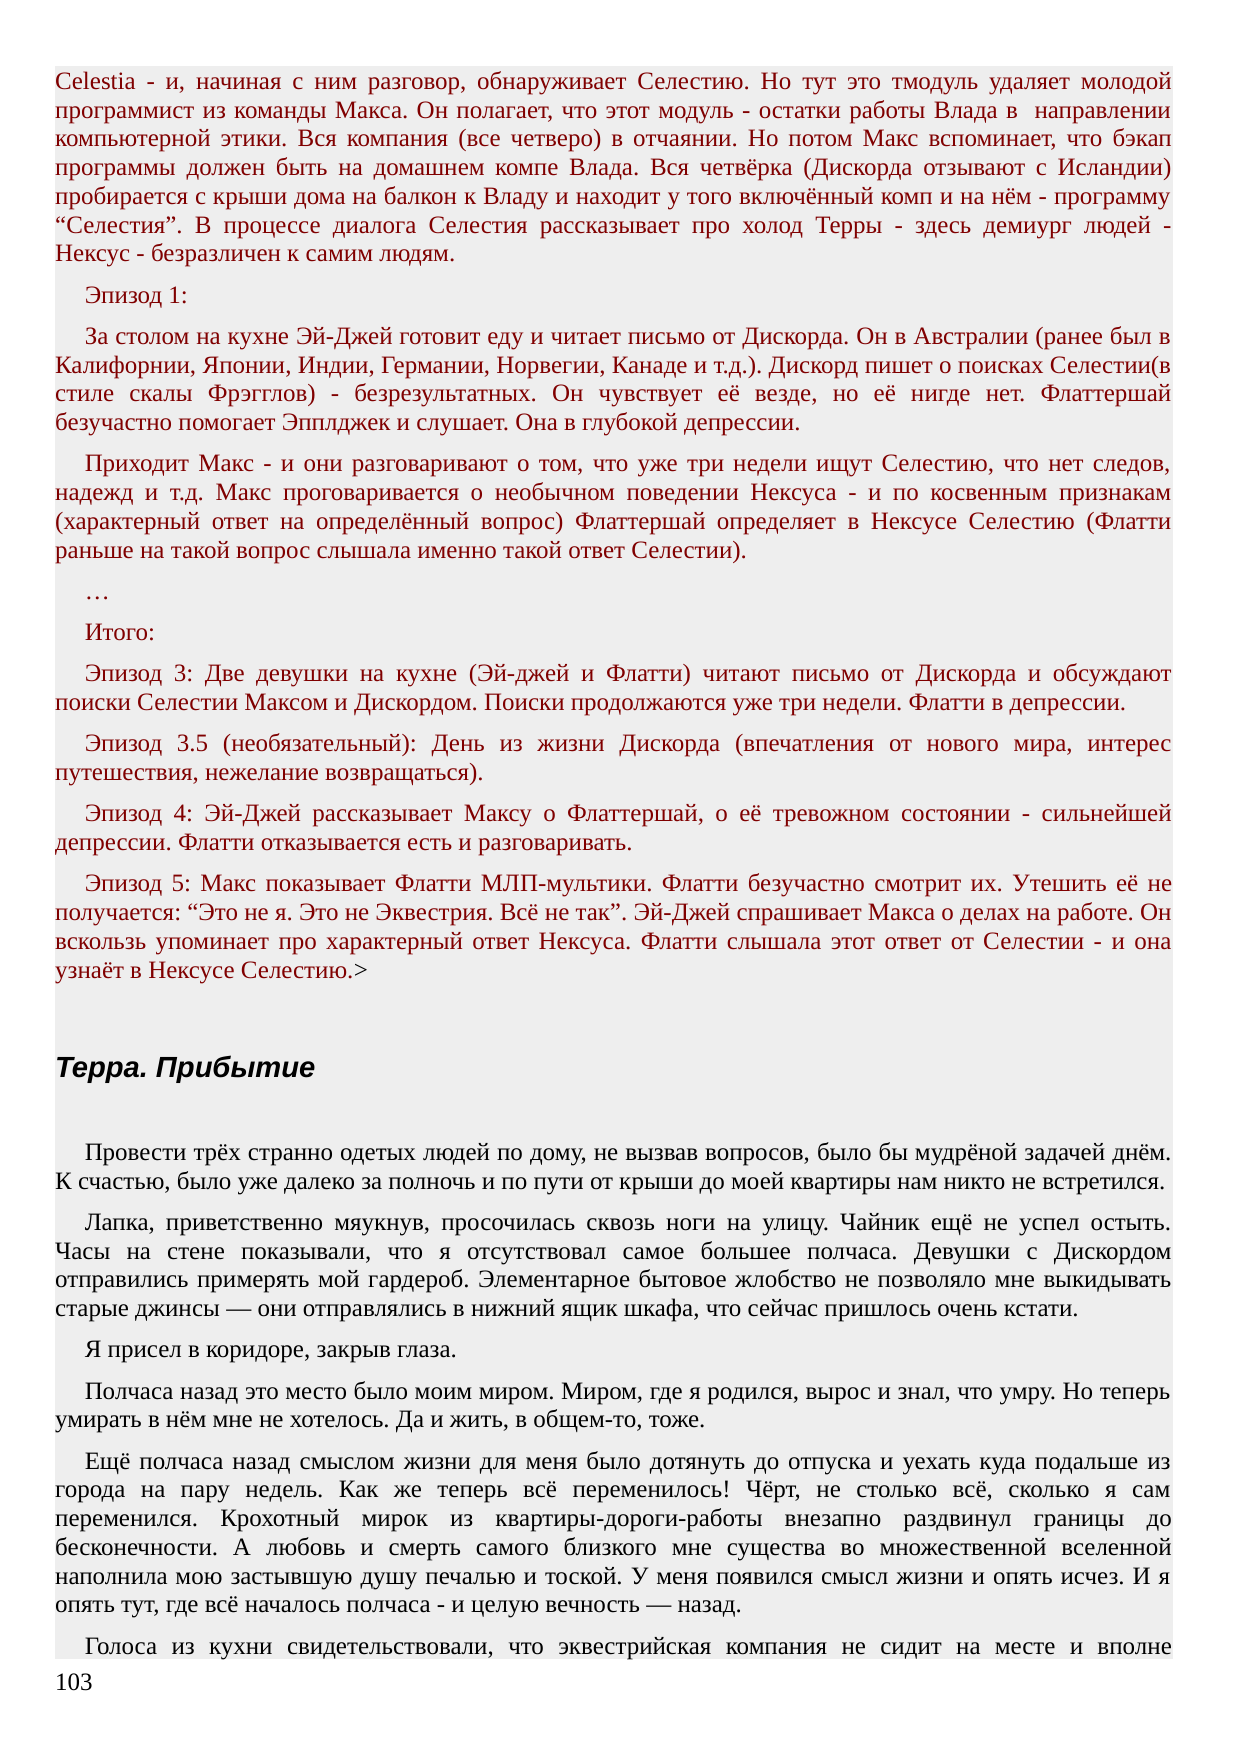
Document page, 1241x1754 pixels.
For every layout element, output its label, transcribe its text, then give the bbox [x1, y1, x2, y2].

text Эпизод 1: [55, 280, 1173, 308]
text Полчаса назад это место было моим миром. Миром, где я родился, вырос и знал, что умру. Но теперь умирать в нём мне не хотелось. Да и жить, в общем-то, тоже. [55, 1376, 1173, 1433]
text За столом на кухне Эй-Джей готовит еду и читает письмо от Дискорда. Он в Австралии (ранее был в Калифорнии, Японии, Индии, Германии, Норвегии, Канаде и т.д.). Дискорд пишет о поисках Селестии(в стиле скалы Фрэгглов) - безрезультатных. Он чувствует её везде, но её нигде нет. Флаттершай безучастно помогает Эпплджек и слушает. Она в глубокой депрессии. [55, 321, 1173, 436]
text … [55, 576, 1173, 605]
text Приходит Макс - и они разговаривают о том, что уже три недели ищут Селестию, что нет следов, надежд и т.д. Макс проговаривается о необычном поведении Нексуса - и по косвенным признакам (характерный ответ на определённый вопрос) Флаттершай определяет в Нексусе Селестию (Флатти раньше на такой вопрос слышала именно такой ответ Селестии). [55, 448, 1173, 563]
subtitle Терра. Прибытие [55, 1050, 1173, 1083]
text Голоса из кухни свидетельствовали, что эквестрийская компания не сидит на месте и вполне [55, 1631, 1173, 1659]
text Лапка, приветственно мяукнув, просочилась сквозь ноги на улицу. Чайник ещё не успел остыть. Часы на стене показывали, что я отсутствовал самое большее полчаса. Девушки с Дискордом отправились примерять мой гардероб. Элементарное бытовое жлобство не позволяло мне выкидывать старые джинсы — они отправлялись в нижний ящик шкафа, что сейчас пришлось очень кстати. [55, 1207, 1173, 1322]
text Провести трёх странно одетых людей по дому, не вызвав вопросов, было бы мудрёной задачей днём. К счастью, было уже далеко за полночь и по пути от крыши до моей квартиры нам никто не встретился. [55, 1137, 1173, 1194]
text Итого: [55, 617, 1173, 646]
text Эпизод 3.5 (необязательный): День из жизни Дискорда (впечатления от нового мира, интерес путешествия, нежелание возвращаться). [55, 728, 1173, 786]
text Эпизод 3: Две девушки на кухне (Эй-джей и Флатти) читают письмо от Дискорда и обсуждают поиски Селестии Максом и Дискордом. Поиски продолжаются уже три недели. Флатти в депрессии. [55, 658, 1173, 716]
text Ещё полчаса назад смыслом жизни для меня было дотянуть до отпуска и уехать куда подальше из города на пару недель. Как же теперь всё переменилось! Чёрт, не столько всё, сколько я сам переменился. Крохотный мирок из квартиры-дороги-работы внезапно раздвинул границы до бесконечности. А любовь и смерть самого близкого мне существа во множественной вселенной наполнила мою застывшую душу печалью и тоской. У меня появился смысл жизни и опять исчез. И я опять тут, где всё началось полчаса - и целую вечность — назад. [55, 1446, 1173, 1618]
text - Celestia - и, начиная с ним разговор, обнаруживает Селестию. Но тут это тмодуль удаляет молодой программист из команды Макса. Он полагает, что этот модуль - остатки работы Влада в направлении компьютерной этики. Вся компания (все четверо) в отчаянии. Но потом Макс вспоминает, что бэкап программы должен быть на домашнем компе Влада. Вся четвёрка (Дискорда отзывают с Исландии) пробирается с крыши дома на балкон к Владу и находит у того включённый комп и на нём - программу “Селестия”. В процессе диалога Селестия рассказывает про холод Терры - здесь демиург людей - Нексус - безразличен к самим людям. [55, 66, 1173, 267]
text Эпизод 5: Макс показывает Флатти МЛП-мультики. Флатти безучастно смотрит их. Утешить её не получается: “Это не я. Это не Эквестрия. Всё не так”. Эй-Джей спрашивает Макса о делах на работе. Он вскользь упоминает про характерный ответ Нексуса. Флатти слышала этот ответ от Селестии - и она узнаёт в Нексусе Селестию.> [55, 868, 1173, 983]
text Эпизод 4: Эй-Джей рассказывает Максу о Флаттершай, о её тревожном состоянии - сильнейшей депрессии. Флатти отказывается есть и разговаривать. [55, 798, 1173, 856]
text Я присел в коридоре, закрыв глаза. [55, 1334, 1173, 1363]
